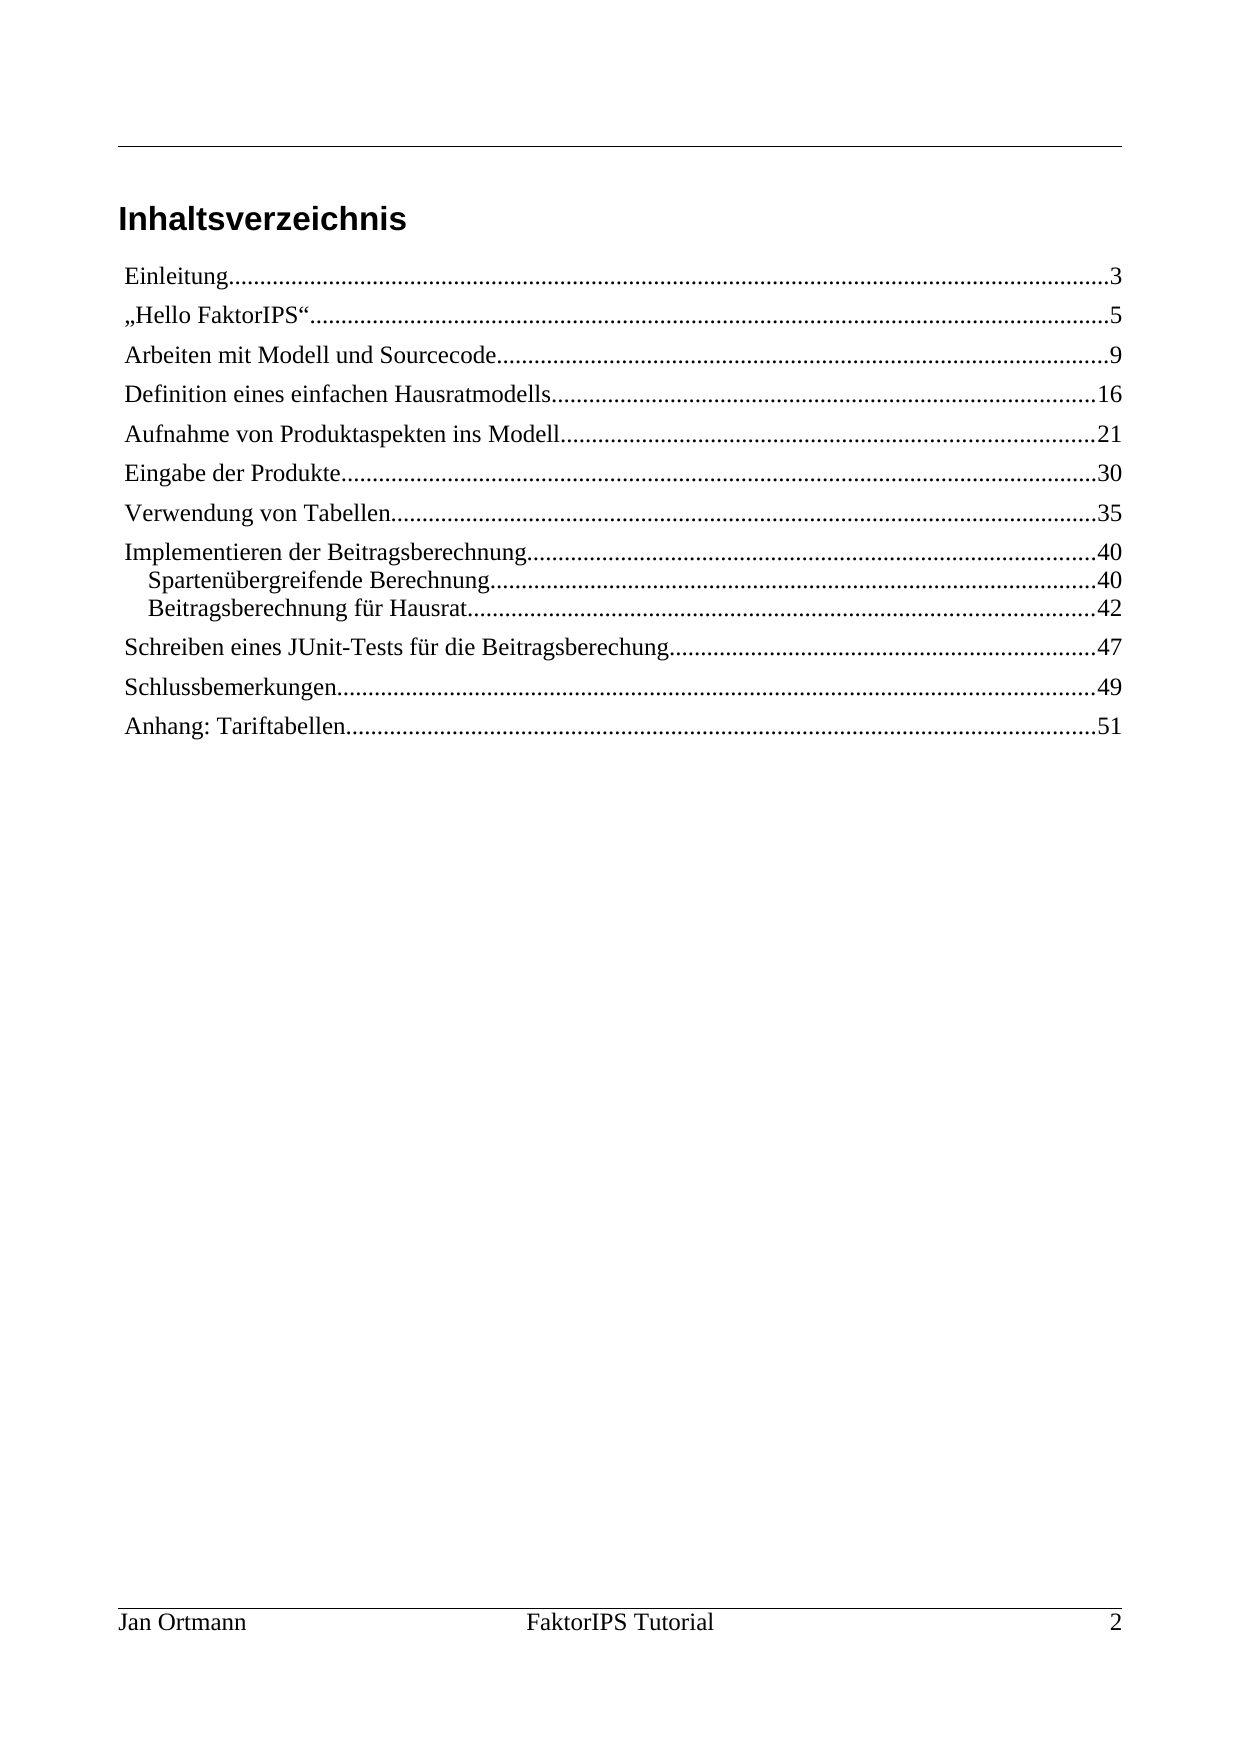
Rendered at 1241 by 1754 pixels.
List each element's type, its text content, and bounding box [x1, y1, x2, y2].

text Arbeiten mit Modell und Sourcecode 9 [124, 341, 1122, 369]
text „Hello FaktorIPS“ 5 [124, 301, 1122, 329]
text Eingabe der Produkte 30 [124, 459, 1122, 487]
text Verwendung von Tabellen 35 [124, 499, 1122, 527]
subtitle Inhaltsverzeichnis [118, 200, 1122, 238]
text Einleitung 3 [124, 262, 1122, 290]
text Schreiben eines JUnit-Tests für die Beitragsberechung 47 [124, 633, 1122, 661]
text Implementieren der Beitragsberechnung 40 [124, 538, 1122, 566]
text Beitragsberechnung für Hausrat 42 [148, 594, 1122, 621]
text Schlussbemerkungen 49 [124, 673, 1122, 700]
text Spartenübergreifende Berechnung 40 [148, 566, 1122, 594]
text Aufnahme von Produktaspekten ins Modell 21 [124, 420, 1122, 448]
text Anhang: Tariftabellen 51 [124, 712, 1122, 740]
text Definition eines einfachen Hausratmodells 16 [124, 380, 1122, 408]
